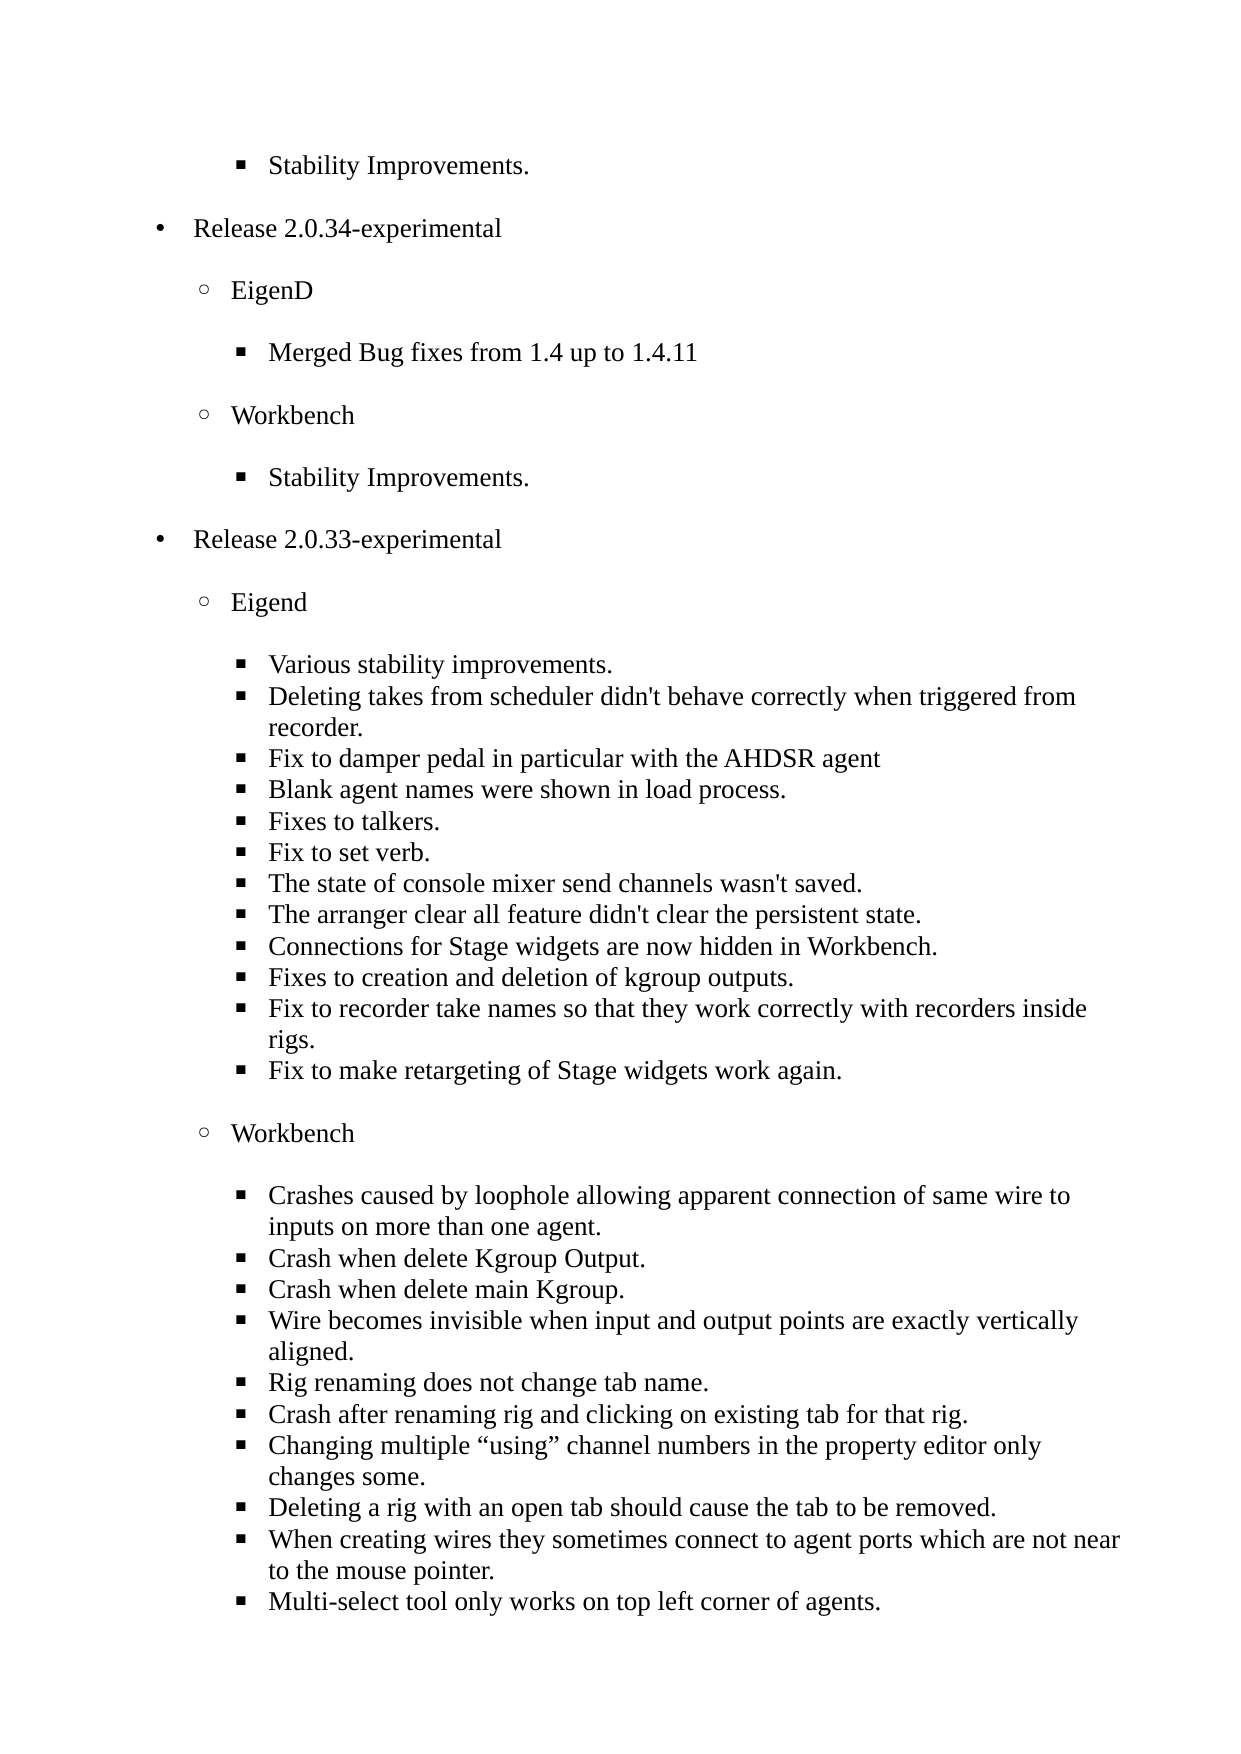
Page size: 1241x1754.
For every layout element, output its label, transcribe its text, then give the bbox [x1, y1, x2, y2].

list Fix to recorder take names so that they work correctly with recorders inside rigs. [231, 992, 1122, 1054]
list Connections for Stage widgets are now hidden in Workbench. [231, 929, 1122, 961]
list Multi-select tool only works on top left corner of agents. [231, 1585, 1122, 1616]
list The arranger clear all feature didn't clear the persistent state. [231, 898, 1122, 929]
list Fix to damper pedal in particular with the AHDSR agent [231, 742, 1122, 773]
list Crashes caused by loophole allowing apparent connection of same wire to inputs on more than one agent. [231, 1179, 1122, 1242]
list EigenD [193, 274, 1122, 305]
list Fix to make retargeting of Stage widgets work again. [231, 1054, 1122, 1086]
list Release 2.0.33-experimental [156, 524, 1122, 555]
list Deleting takes from scheduler didn't behave correctly when triggered from recorder. [231, 680, 1122, 742]
list The state of console mixer send channels wasn't saved. [231, 867, 1122, 898]
list Crash after renaming rig and clicking on existing tab for that rig. [231, 1398, 1122, 1429]
list Stability Improvements. [231, 149, 1122, 181]
list Crash when delete Kgroup Output. [231, 1242, 1122, 1273]
list Fixes to talkers. [231, 804, 1122, 836]
list Rig renaming does not change tab name. [231, 1367, 1122, 1398]
list Release 2.0.34-experimental [156, 212, 1122, 243]
list When creating wires they sometimes connect to agent ports which are not near to the mouse pointer. [231, 1523, 1122, 1585]
list Stability Improvements. [231, 461, 1122, 492]
list Crash when delete main Kgroup. [231, 1273, 1122, 1304]
list Eigend [193, 586, 1122, 617]
list Changing multiple “using” channel numbers in the property editor only changes some. [231, 1429, 1122, 1491]
list Wire becomes invisible when input and output points are exactly vertically aligned. [231, 1304, 1122, 1367]
list Fixes to creation and deletion of kgroup outputs. [231, 961, 1122, 992]
list Blank agent names were shown in load process. [231, 773, 1122, 804]
list Deleting a rig with an open tab should cause the tab to be removed. [231, 1491, 1122, 1523]
list Fix to set verb. [231, 836, 1122, 867]
list Merged Bug fixes from 1.4 up to 1.4.11 [231, 336, 1122, 368]
list Workbench [193, 399, 1122, 430]
list Workbench [193, 1117, 1122, 1148]
list Various stability improvements. [231, 648, 1122, 680]
